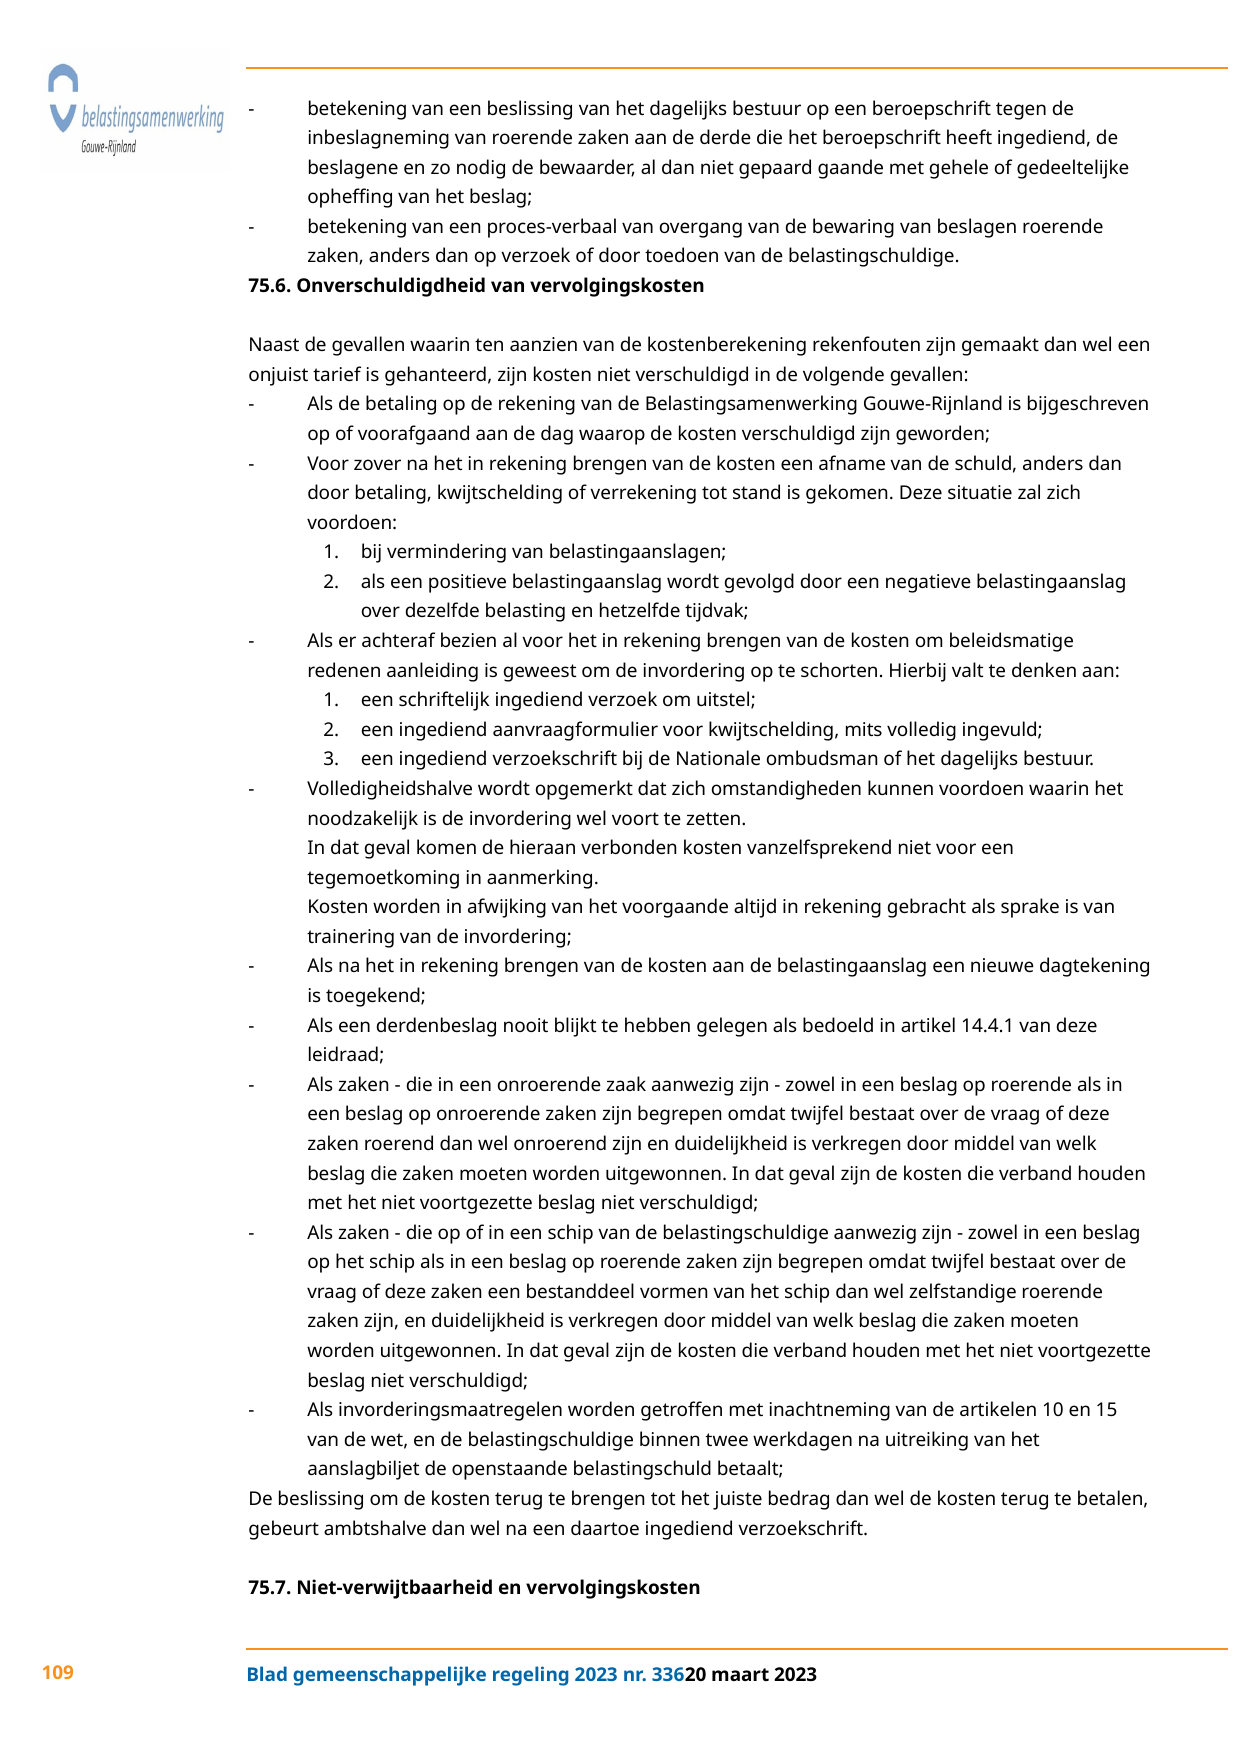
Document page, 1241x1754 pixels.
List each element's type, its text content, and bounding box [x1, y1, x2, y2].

list Kosten worden in afwijking van het voorgaande altijd in rekening gebracht als sprake is van trainering van de invordering; [248, 893, 1152, 949]
list Als zaken - die in een onroerende zaak aanwezig zijn - zowel in een beslag op roerende als in een beslag op onroerende zaken zijn begrepen omdat twijfel bestaat over de vraag of deze zaken roerend dan wel onroerend zijn en duidelijkheid is verkregen door middel van welk beslag die zaken moeten worden uitgewonnen. In dat geval zijn de kosten die verband houden met het niet voortgezette beslag niet verschuldigd; [248, 1071, 1152, 1215]
list Voor zover na het in rekening brengen van de kosten een afname van de schuld, anders dan door betaling, kwijtschelding of verrekening tot stand is gekomen. Deze situatie zal zich voordoen: [248, 450, 1152, 535]
list bij vermindering van belastingaanslagen; [323, 538, 1152, 564]
list Als zaken - die op of in een schip van de belastingschuldige aanwezig zijn - zowel in een beslag op het schip als in een beslag op roerende zaken zijn begrepen omdat twijfel bestaat over de vraag of deze zaken een bestanddeel vormen van het schip dan wel zelfstandige roerende zaken zijn, en duidelijkheid is verkregen door middel van welk beslag die zaken moeten worden uitgewonnen. In dat geval zijn de kosten die verband houden met het niet voortgezette beslag niet verschuldigd; [248, 1219, 1152, 1393]
text 75.7. Niet-verwijtbaarheid en vervolgingskosten [248, 1574, 1152, 1600]
list Als na het in rekening brengen van de kosten aan de belastingaanslag een nieuwe dagtekening is toegekend; [248, 953, 1152, 1008]
text 75.6. Onverschuldigdheid van vervolgingskosten [248, 272, 1152, 298]
list In dat geval komen de hieraan verbonden kosten vanzelfsprekend niet voor een tegemoetkoming in aanmerking. [248, 834, 1152, 890]
list betekening van een proces-verbaal van overgang van de bewaring van beslagen roerende zaken, anders dan op verzoek of door toedoen van de belastingschuldige. [248, 213, 1152, 268]
list Als de betaling op de rekening van de Belastingsamenwerking Gouwe-Rijnland is bijgeschreven op of voorafgaand aan de dag waarop de kosten verschuldigd zijn geworden; [248, 391, 1152, 446]
list Volledigheidshalve wordt opgemerkt dat zich omstandigheden kunnen voordoen waarin het noodzakelijk is de invordering wel voort te zetten. [248, 775, 1152, 831]
picture [41, 47, 231, 172]
list een ingediend aanvraagformulier voor kwijtschelding, mits volledig ingevuld; [323, 716, 1152, 742]
text Naast de gevallen waarin ten aanzien van de kostenberekening rekenfouten zijn gemaakt dan wel een onjuist tarief is gehanteerd, zijn kosten niet verschuldigd in de volgende gevallen: [248, 331, 1152, 387]
list een schriftelijk ingediend verzoek om uitstel; [323, 686, 1152, 712]
list betekening van een beslissing van het dagelijks bestuur op een beroepschrift tegen de inbeslagneming van roerende zaken aan de derde die het beroepschrift heeft ingediend, de beslagene en zo nodig de bewaarder, al dan niet gepaard gaande met gehele of gedeeltelijke opheffing van het beslag; [248, 95, 1152, 209]
list Als invorderingsmaatregelen worden getroffen met inachtneming van de artikelen 10 en 15 van de wet, en de belastingschuldige binnen twee werkdagen na uitreiking van het aanslagbiljet de openstaande belastingschuld betaalt; [248, 1396, 1152, 1481]
list een ingediend verzoekschrift bij de Nationale ombudsman of het dagelijks bestuur. [323, 746, 1152, 771]
list als een positieve belastingaanslag wordt gevolgd door een negatieve belastingaanslag over dezelfde belasting en hetzelfde tijdvak; [323, 568, 1152, 623]
text De beslissing om de kosten terug te brengen tot het juiste bedrag dan wel de kosten terug te betalen, gebeurt ambtshalve dan wel na een daartoe ingediend verzoekschrift. [248, 1485, 1152, 1541]
list Als er achteraf bezien al voor het in rekening brengen van de kosten om beleidsmatige redenen aanleiding is geweest om de invordering op te schorten. Hierbij valt te denken aan: [248, 627, 1152, 683]
list Als een derdenbeslag nooit blijkt te hebben gelegen als bedoeld in artikel 14.4.1 van deze leidraad; [248, 1012, 1152, 1067]
